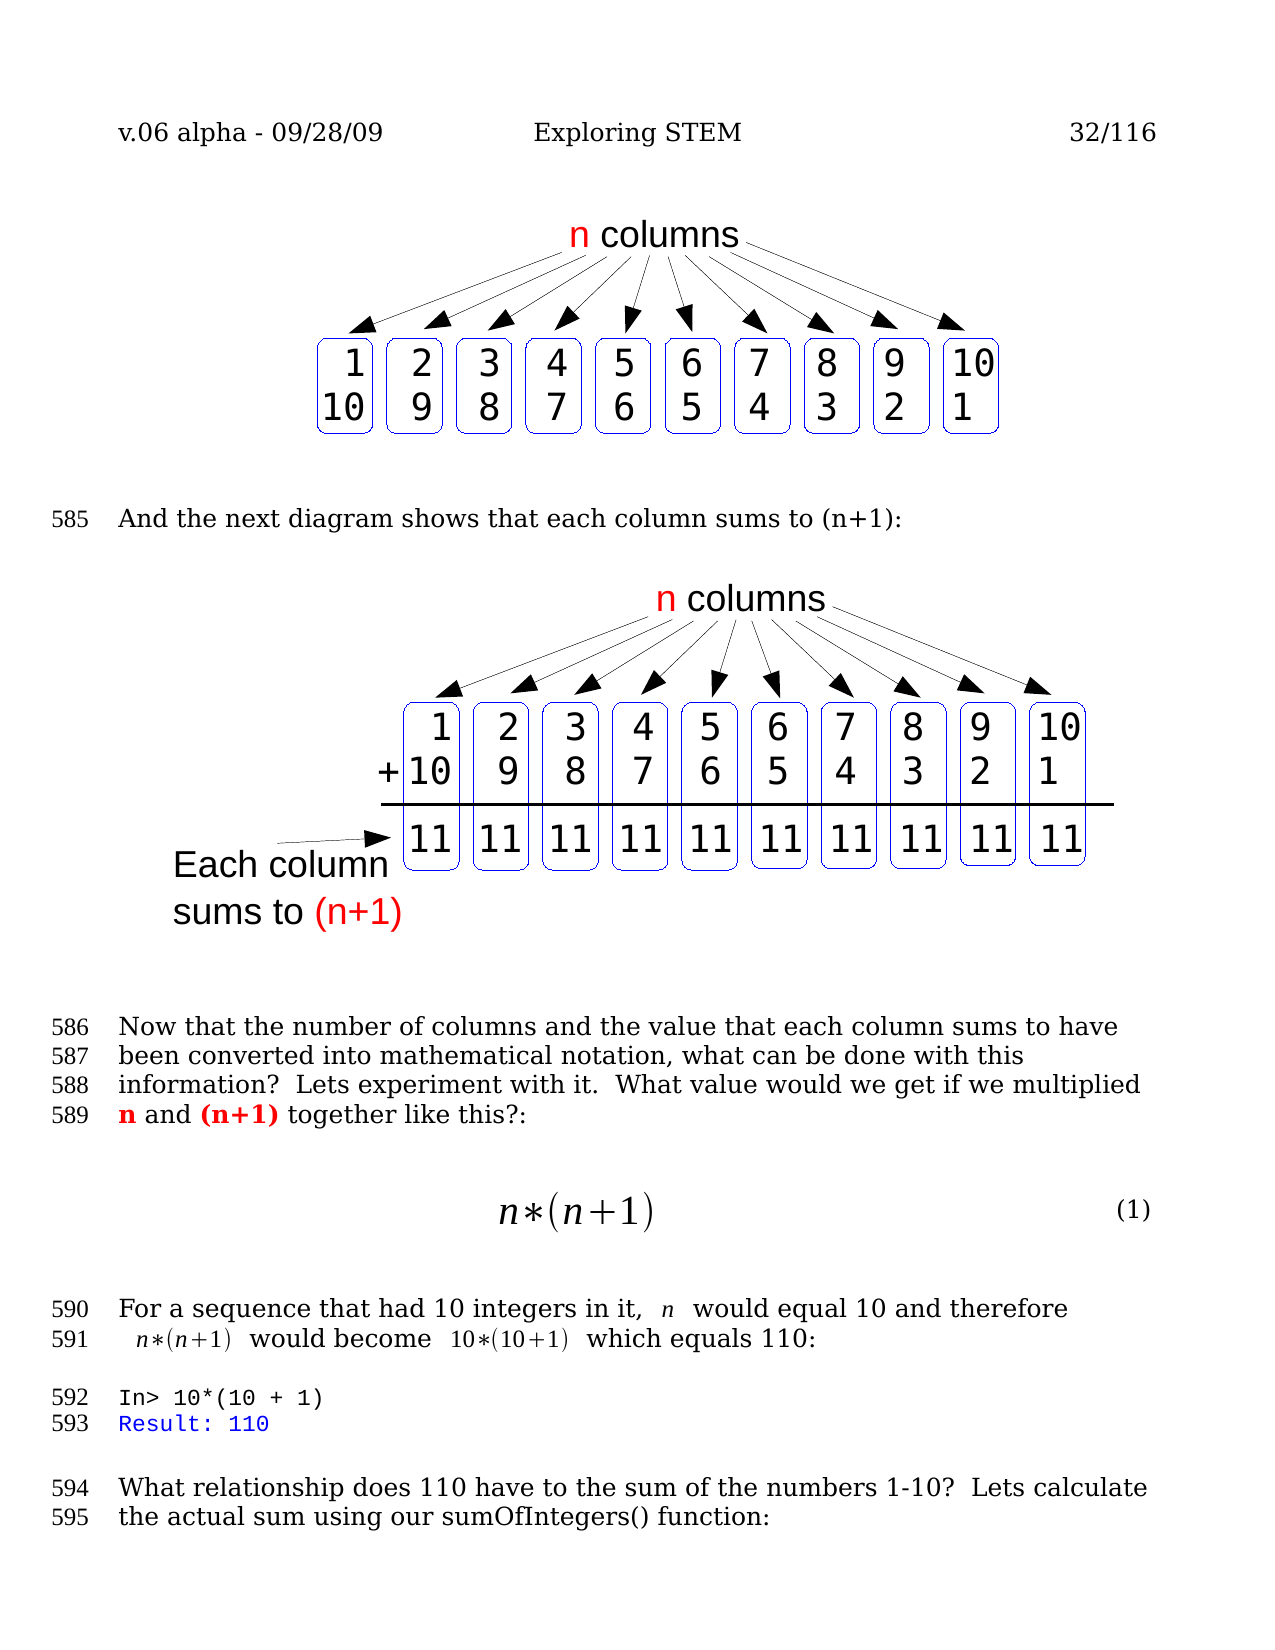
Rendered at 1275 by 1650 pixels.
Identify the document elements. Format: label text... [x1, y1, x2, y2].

text What relationship does 110 have to the sum of the numbers 1-10? Lets calculate the actual sum using our sumOfIntegers() function: [118, 1473, 1157, 1531]
table_header (1) [1041, 1180, 1157, 1241]
text For a sequence that had 10 integers in it,would equal 10 and thereforewould becomewhich equals 110: [118, 1294, 1157, 1354]
text In> 10*(10 + 1) [118, 1386, 1157, 1412]
text Result: 110 [118, 1412, 1157, 1438]
table_header [118, 1180, 1041, 1241]
text Now that the number of columns and the value that each column sums to have been converted into mathematical notation, what can be done with this information? Lets experiment with it. What value would we get if we multiplied n and (n+1) together like this?: [118, 1012, 1157, 1129]
text And the next diagram shows that each column sums to (n+1): [118, 504, 1157, 533]
